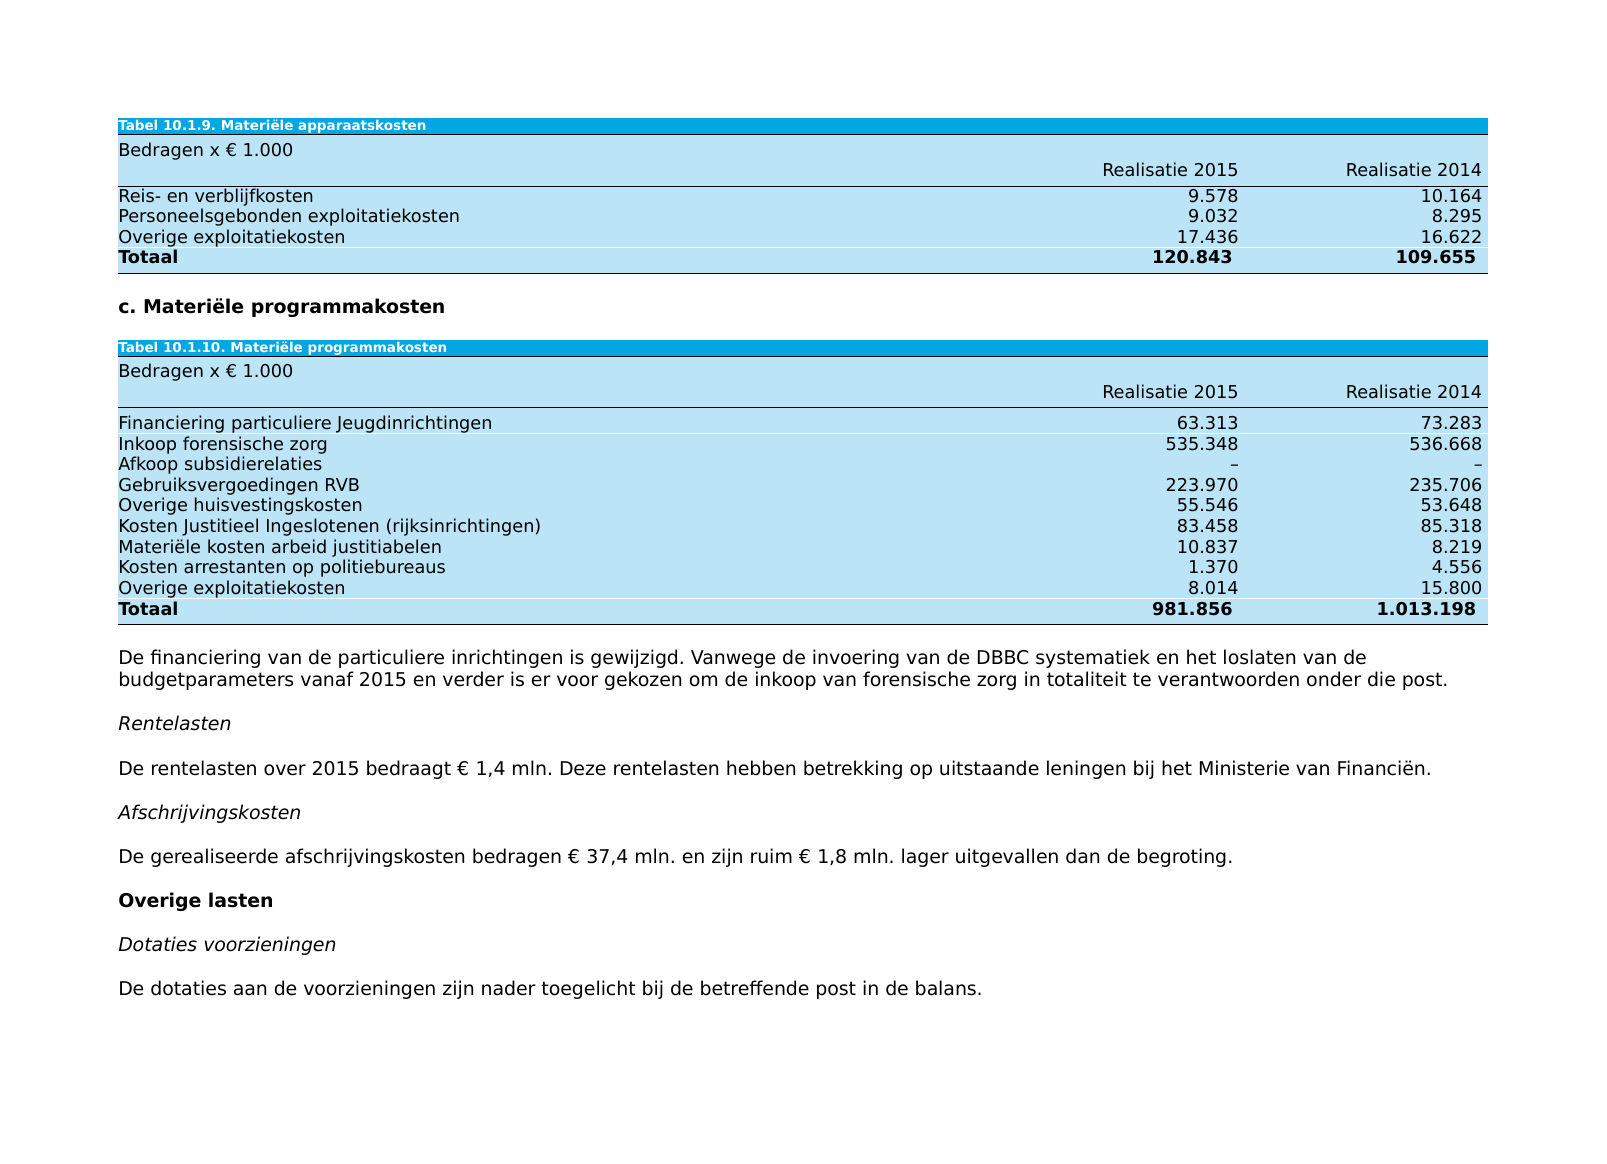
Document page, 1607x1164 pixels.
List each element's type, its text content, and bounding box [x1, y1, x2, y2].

table_cell – [1245, 454, 1488, 475]
table_cell 235.706 [1245, 475, 1488, 495]
table_cell 1.370 [1001, 557, 1244, 578]
table_cell 63.313 [1001, 408, 1244, 433]
table_cell [118, 382, 1001, 407]
table_cell Realisatie 2015 [1001, 382, 1244, 407]
table_cell Overige exploitatiekosten [118, 578, 1001, 598]
table_cell Kosten arrestanten op politiebureaus [118, 557, 1001, 578]
table_cell Overige exploitatiekosten [118, 227, 1001, 247]
table_cell [1245, 135, 1488, 160]
table_cell Bedragen x € 1.000 [118, 135, 1001, 160]
table_cell [118, 160, 1001, 186]
table_cell Realisatie 2015 [1001, 160, 1244, 186]
table_cell Afkoop subsidierelaties [118, 454, 1001, 475]
table_cell 1.013.198 [1245, 599, 1488, 624]
table_cell Bedragen x € 1.000 [118, 357, 1001, 382]
table_cell 83.458 [1001, 516, 1244, 537]
table_header Tabel 10.1.10. Materiële programmakosten [118, 340, 1488, 356]
table_cell 85.318 [1245, 516, 1488, 537]
table_cell 536.668 [1245, 434, 1488, 454]
text De financiering van de particuliere inrichtingen is gewijzigd. Vanwege de invoering van de DBBC systematiek en het loslaten van de budgetparameters vanaf 2015 en verder is er voor gekozen om de inkoop van forensische zorg in totaliteit te verantwoorden onder die post. [118, 647, 1488, 691]
table_cell 109.655 [1245, 248, 1488, 273]
table_cell [1001, 357, 1244, 382]
table_cell 53.648 [1245, 495, 1488, 516]
table_cell Kosten Justitieel Ingeslotenen (rijksinrichtingen) [118, 516, 1001, 537]
table_cell 15.800 [1245, 578, 1488, 598]
subtitle Rentelasten [118, 713, 1488, 735]
text De rentelasten over 2015 bedraagt € 1,4 mln. Deze rentelasten hebben betrekking op uitstaande leningen bij het Ministerie van Financiën. [118, 757, 1488, 779]
table_cell 73.283 [1245, 408, 1488, 433]
subtitle Afschrijvingskosten [118, 802, 1488, 823]
table_cell – [1001, 454, 1244, 475]
text De gerealiseerde afschrijvingskosten bedragen € 37,4 mln. en zijn ruim € 1,8 mln. lager uitgevallen dan de begroting. [118, 846, 1488, 868]
table_header Tabel 10.1.9. Materiële apparaatskosten [118, 118, 1488, 134]
table_cell Realisatie 2014 [1245, 382, 1488, 407]
table_cell 223.970 [1001, 475, 1244, 495]
subtitle Dotaties voorzieningen [118, 934, 1488, 956]
text De dotaties aan de voorzieningen zijn nader toegelicht bij de betreffende post in de balans. [118, 978, 1488, 1000]
table_cell 9.578 [1001, 187, 1244, 206]
table_cell Totaal [118, 248, 1001, 273]
table_cell 17.436 [1001, 227, 1244, 247]
table_cell 9.032 [1001, 206, 1244, 227]
subtitle c. Materiële programmakosten [118, 296, 1488, 318]
table_cell 16.622 [1245, 227, 1488, 247]
table_cell 55.546 [1001, 495, 1244, 516]
table_cell 535.348 [1001, 434, 1244, 454]
table_cell Gebruiksvergoedingen RVB [118, 475, 1001, 495]
table_cell 8.219 [1245, 537, 1488, 557]
table_cell 120.843 [1001, 248, 1244, 273]
table_cell Personeelsgebonden exploitatiekosten [118, 206, 1001, 227]
table_cell Inkoop forensische zorg [118, 434, 1001, 454]
table_cell 10.164 [1245, 187, 1488, 206]
table_cell 4.556 [1245, 557, 1488, 578]
subtitle Overige lasten [118, 890, 1488, 912]
table_cell 8.014 [1001, 578, 1244, 598]
table_cell [1245, 357, 1488, 382]
table_cell 981.856 [1001, 599, 1244, 624]
table_cell Overige huisvestingskosten [118, 495, 1001, 516]
table_cell Reis- en verblijfkosten [118, 187, 1001, 206]
table_cell [1001, 135, 1244, 160]
table_cell Materiële kosten arbeid justitiabelen [118, 537, 1001, 557]
table_cell 8.295 [1245, 206, 1488, 227]
table_cell Realisatie 2014 [1245, 160, 1488, 186]
table_cell Totaal [118, 599, 1001, 624]
table_cell 10.837 [1001, 537, 1244, 557]
table_cell Financiering particuliere Jeugdinrichtingen [118, 408, 1001, 433]
